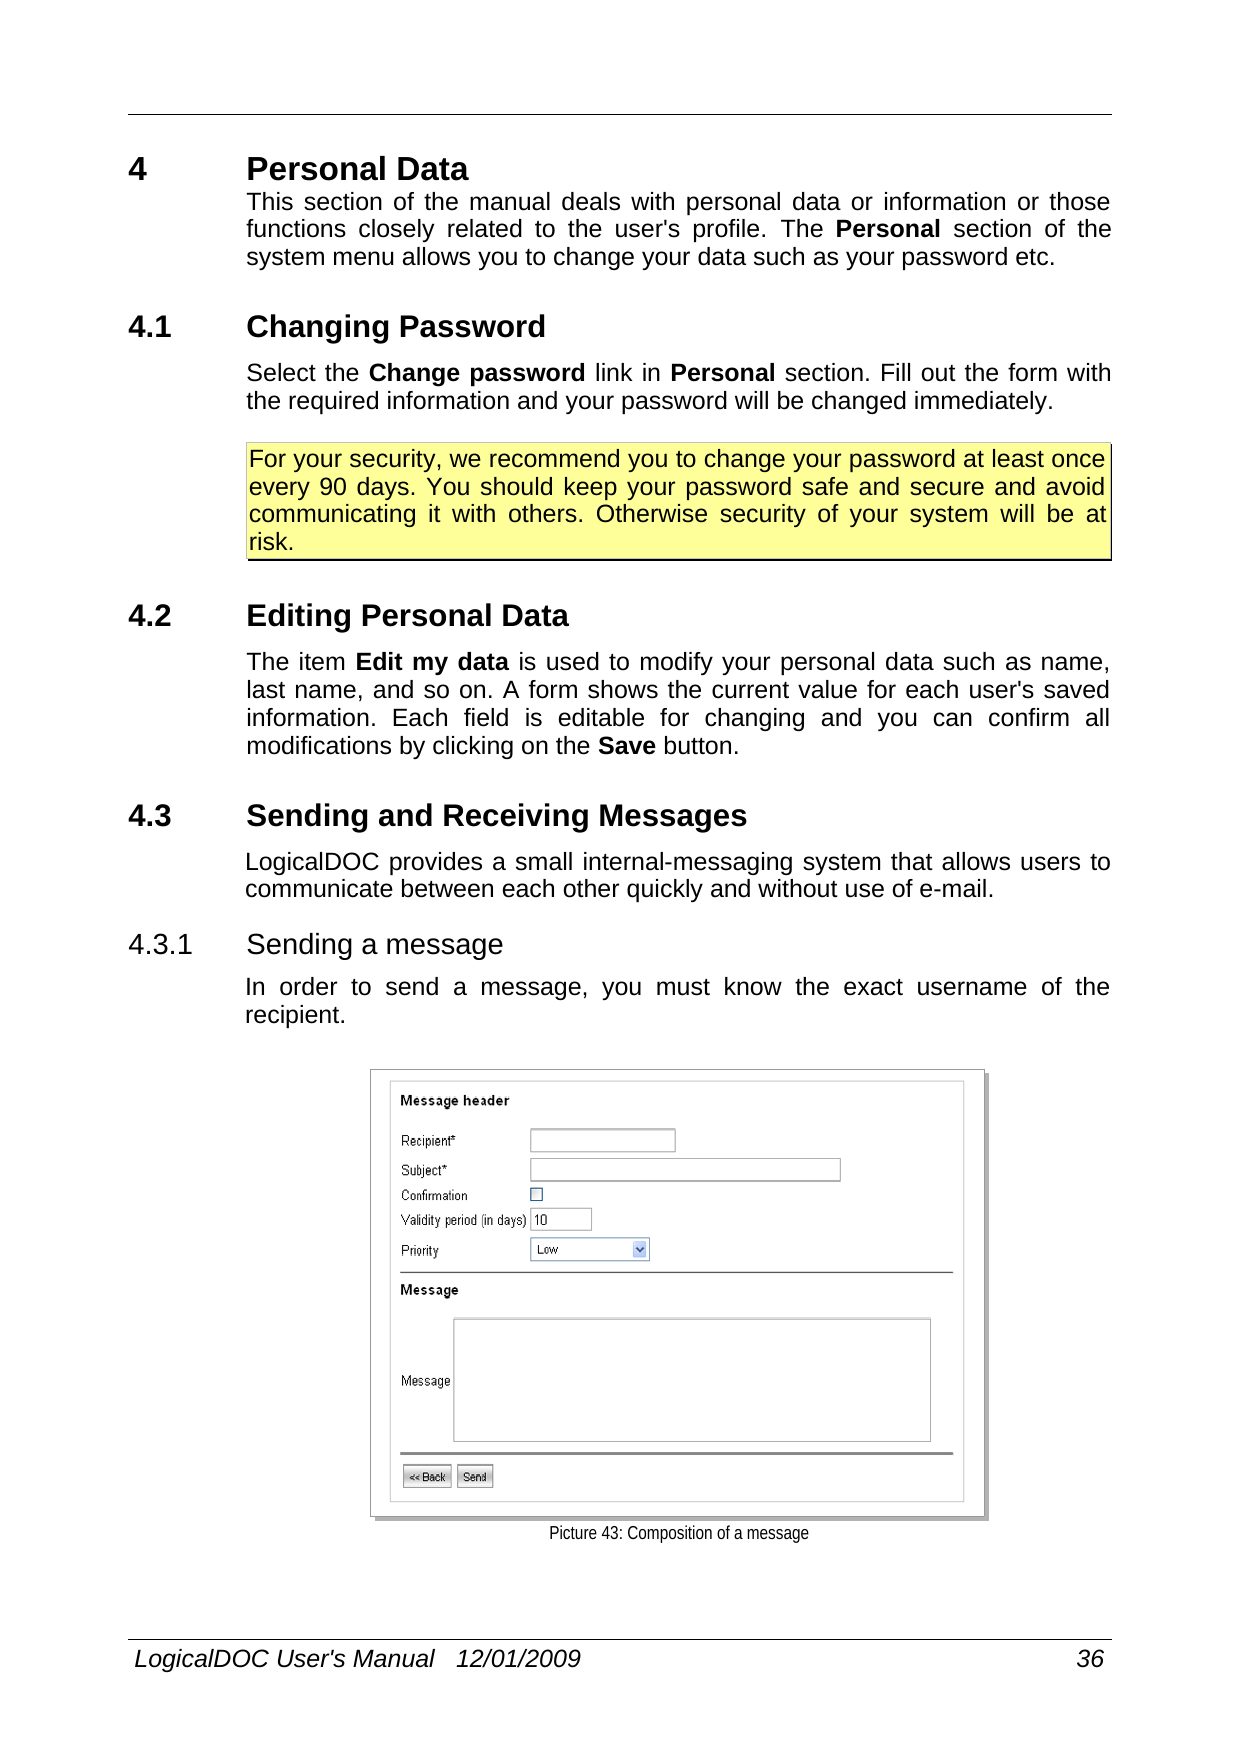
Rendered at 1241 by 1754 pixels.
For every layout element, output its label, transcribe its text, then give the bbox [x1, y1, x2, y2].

subtitle Changing Password [128, 309, 1112, 344]
text Picture 43: Composition of a message [370, 1517, 988, 1543]
text This section of the manual deals with personal data or information or those functions closely related to the user's profile. The Personal section of the system menu allows you to change your data such as your password etc. [246, 187, 1112, 271]
text In order to send a message, you must know the exact username of the recipient. [245, 973, 1112, 1029]
subtitle Personal Data [128, 150, 1112, 187]
subtitle Editing Personal Data [128, 598, 1112, 633]
text For your security, we recommend you to change your password at least once every 90 days. You should keep your password safe and secure and avoid communicating it with others. Otherwise security of your system will be at risk. [247, 443, 1110, 558]
text Select the Change password link in Personal section. Fill out the form with the required information and your password will be changed immediately. [246, 358, 1112, 414]
text LogicalDOC provides a small internal-messaging system that allows users to communicate between each other quickly and without use of e-mail. [245, 847, 1112, 903]
subtitle Sending a message [128, 928, 1112, 961]
subtitle Sending and Receiving Messages [128, 798, 1112, 832]
text The item Edit my data is used to modify your personal data such as name, last name, and so on. A form shows the current value for each user's saved information. Each field is editable for changing and you can confirm all modifications by clicking on the Save button. [246, 648, 1112, 760]
